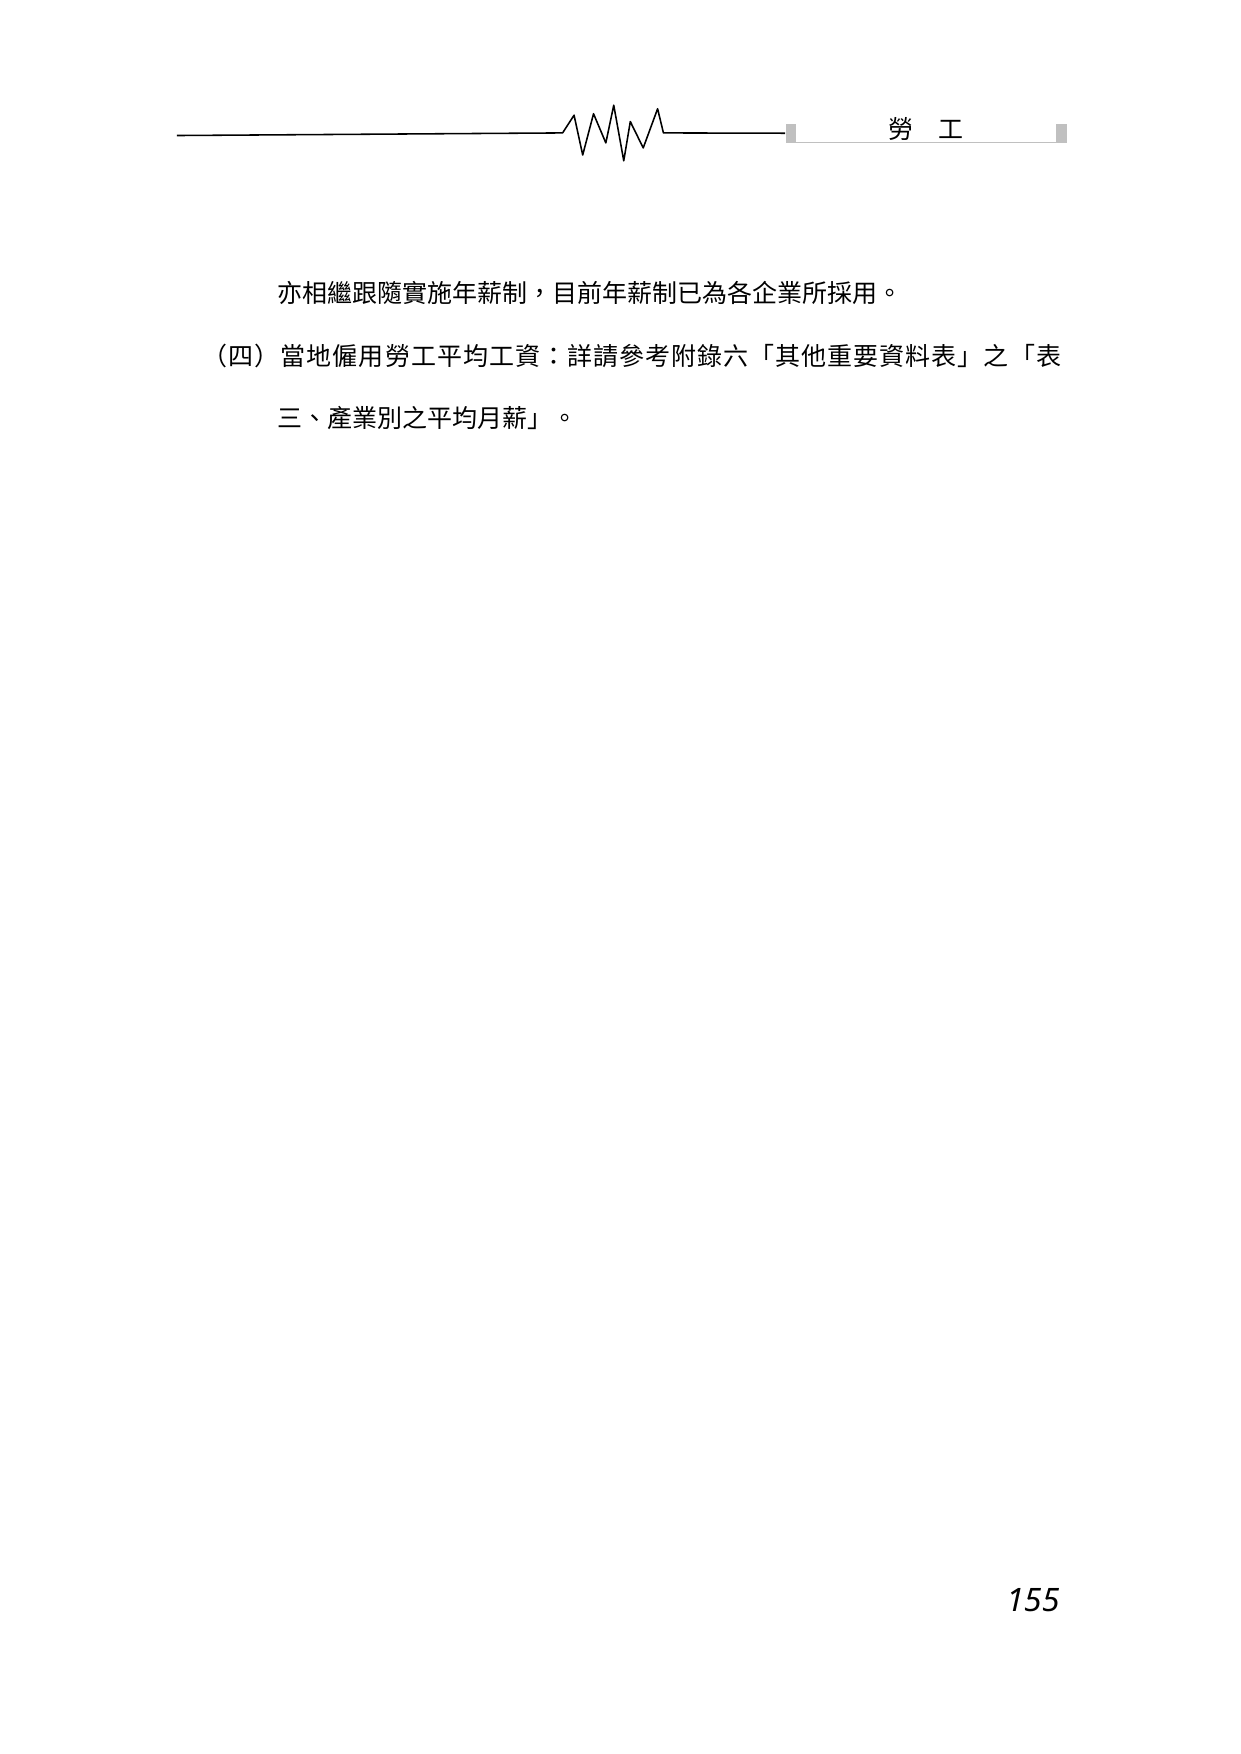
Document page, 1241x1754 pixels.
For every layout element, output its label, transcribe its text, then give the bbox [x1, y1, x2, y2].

text （四）當地僱用勞工平均工資：詳請參考附錄六「其他重要資料表」之「表三、產業別之平均月薪」。 [202, 313, 1063, 438]
text 亦相繼跟隨實施年薪制，目前年薪制已為各企業所採用。 [277, 250, 1063, 313]
